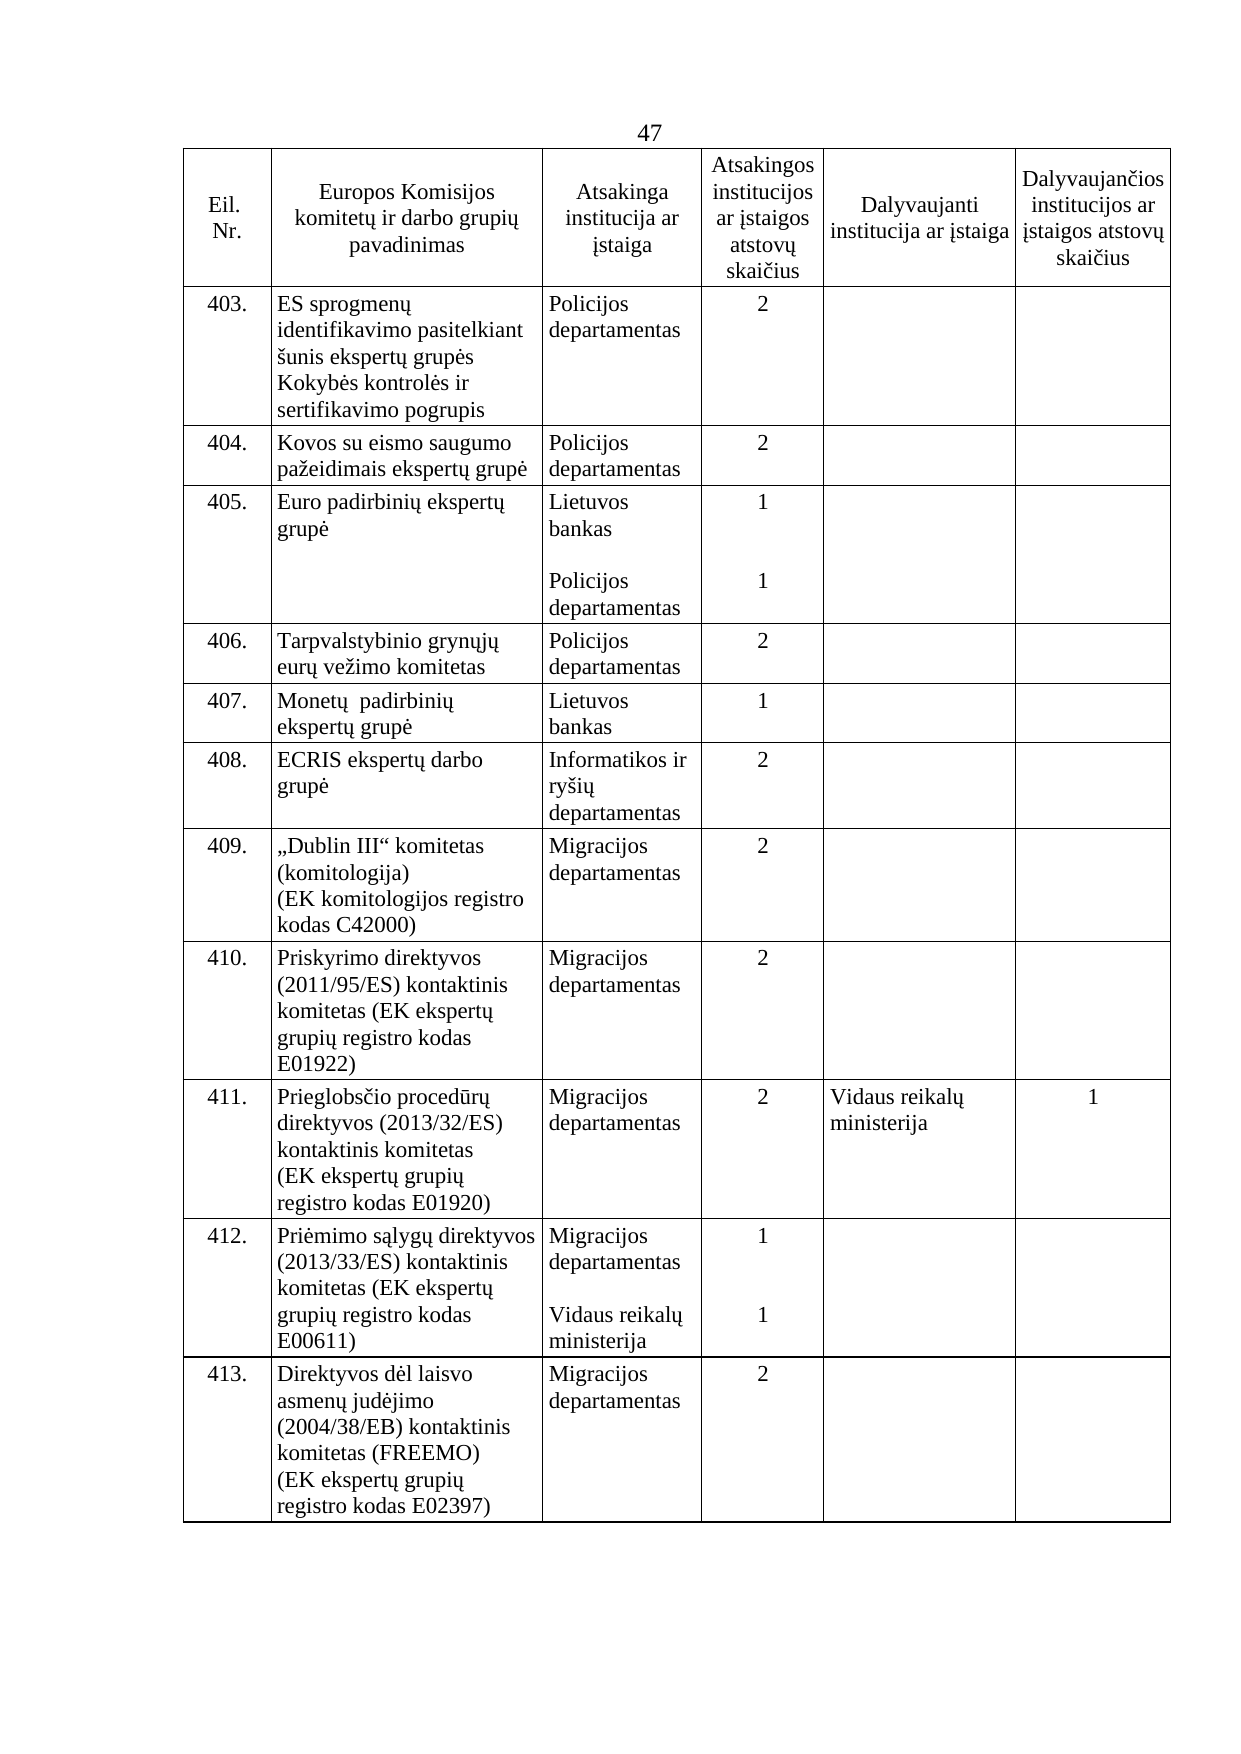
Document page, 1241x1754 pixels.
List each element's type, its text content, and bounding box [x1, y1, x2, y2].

table_cell 1 [702, 684, 823, 742]
table_cell ECRIS ekspertų darbo grupė [272, 743, 542, 828]
table_cell 405. [184, 486, 271, 623]
table_cell Migracijos departamentas [543, 1358, 701, 1521]
table_cell [824, 486, 1015, 623]
table_cell 2 [702, 743, 823, 828]
table_cell [1016, 1358, 1170, 1521]
table_header Atsakinga institucija ar įstaiga [543, 149, 701, 286]
table_cell Migracijos departamentas [543, 1080, 701, 1218]
table_cell Policijos departamentas [543, 426, 701, 484]
table_cell 2 [702, 1080, 823, 1218]
table_cell Direktyvos dėl laisvo asmenų judėjimo (2004/38/EB) kontaktinis komitetas (FREEMO) (EK ekspertų grupių registro kodas E02397) [272, 1358, 542, 1521]
table_cell 1 1 [702, 1219, 823, 1356]
table_cell 407. [184, 684, 271, 742]
table_cell 2 [702, 829, 823, 941]
table_cell [824, 684, 1015, 742]
table_cell 412. [184, 1219, 271, 1356]
table_cell 2 [702, 942, 823, 1079]
table_cell Euro padirbinių ekspertų grupė [272, 486, 542, 623]
table_cell [824, 1219, 1015, 1356]
table_header Europos Komisijos komitetų ir darbo grupių pavadinimas [272, 149, 542, 286]
table_cell 2 [702, 624, 823, 683]
table_cell [824, 1358, 1015, 1521]
table_header Eil. Nr. [184, 149, 271, 286]
table_cell [824, 287, 1015, 425]
table_cell [824, 829, 1015, 941]
table_cell Priskyrimo direktyvos (2011/95/ES) kontaktinis komitetas (EK ekspertų grupių registro kodas E01922) [272, 942, 542, 1079]
table_cell 1 [1016, 1080, 1170, 1218]
table_cell [824, 743, 1015, 828]
table_cell Lietuvos bankas Policijos departamentas [543, 486, 701, 623]
table_cell [1016, 942, 1170, 1079]
table_cell Tarpvalstybinio grynųjų eurų vežimo komitetas [272, 624, 542, 683]
table_cell 408. [184, 743, 271, 828]
table_cell [1016, 684, 1170, 742]
table_cell 410. [184, 942, 271, 1079]
table_cell 411. [184, 1080, 271, 1218]
table_cell [1016, 624, 1170, 683]
table_cell 413. [184, 1358, 271, 1521]
table_cell [824, 942, 1015, 1079]
table_cell 2 [702, 287, 823, 425]
table_cell [824, 426, 1015, 484]
table_cell 403. [184, 287, 271, 425]
table_cell „Dublin III“ komitetas (komitologija) (EK komitologijos registro kodas C42000) [272, 829, 542, 941]
table_cell Informatikos ir ryšių departamentas [543, 743, 701, 828]
table_cell [1016, 743, 1170, 828]
table_cell Vidaus reikalų ministerija [824, 1080, 1015, 1218]
table_cell Monetų padirbinių ekspertų grupė [272, 684, 542, 742]
table_cell Kovos su eismo saugumo pažeidimais ekspertų grupė [272, 426, 542, 484]
table_cell [1016, 287, 1170, 425]
table_header Dalyvaujanti institucija ar įstaiga [824, 149, 1015, 286]
table_cell [1016, 486, 1170, 623]
table_header Dalyvaujančios institucijos ar įstaigos atstovų skaičius [1016, 149, 1170, 286]
table_cell Policijos departamentas [543, 624, 701, 683]
table_cell 406. [184, 624, 271, 683]
table_cell 2 [702, 1358, 823, 1521]
table_cell Migracijos departamentas [543, 829, 701, 941]
table_cell Prieglobsčio procedūrų direktyvos (2013/32/ES) kontaktinis komitetas (EK ekspertų grupių registro kodas E01920) [272, 1080, 542, 1218]
table_cell 1 1 [702, 486, 823, 623]
table_cell Migracijos departamentas [543, 942, 701, 1079]
table_cell Policijos departamentas [543, 287, 701, 425]
table_cell Lietuvos bankas [543, 684, 701, 742]
table_cell Priėmimo sąlygų direktyvos (2013/33/ES) kontaktinis komitetas (EK ekspertų grupių registro kodas E00611) [272, 1219, 542, 1356]
table_cell ES sprogmenų identifikavimo pasitelkiant šunis ekspertų grupės Kokybės kontrolės ir sertifikavimo pogrupis [272, 287, 542, 425]
table_header Atsakingos institucijos ar įstaigos atstovų skaičius [702, 149, 823, 286]
table_cell [1016, 426, 1170, 484]
table_cell Migracijos departamentas Vidaus reikalų ministerija [543, 1219, 701, 1356]
table_cell [1016, 829, 1170, 941]
table_cell [1016, 1219, 1170, 1356]
table_cell 2 [702, 426, 823, 484]
table_cell 404. [184, 426, 271, 484]
table_cell 409. [184, 829, 271, 941]
table_cell [824, 624, 1015, 683]
